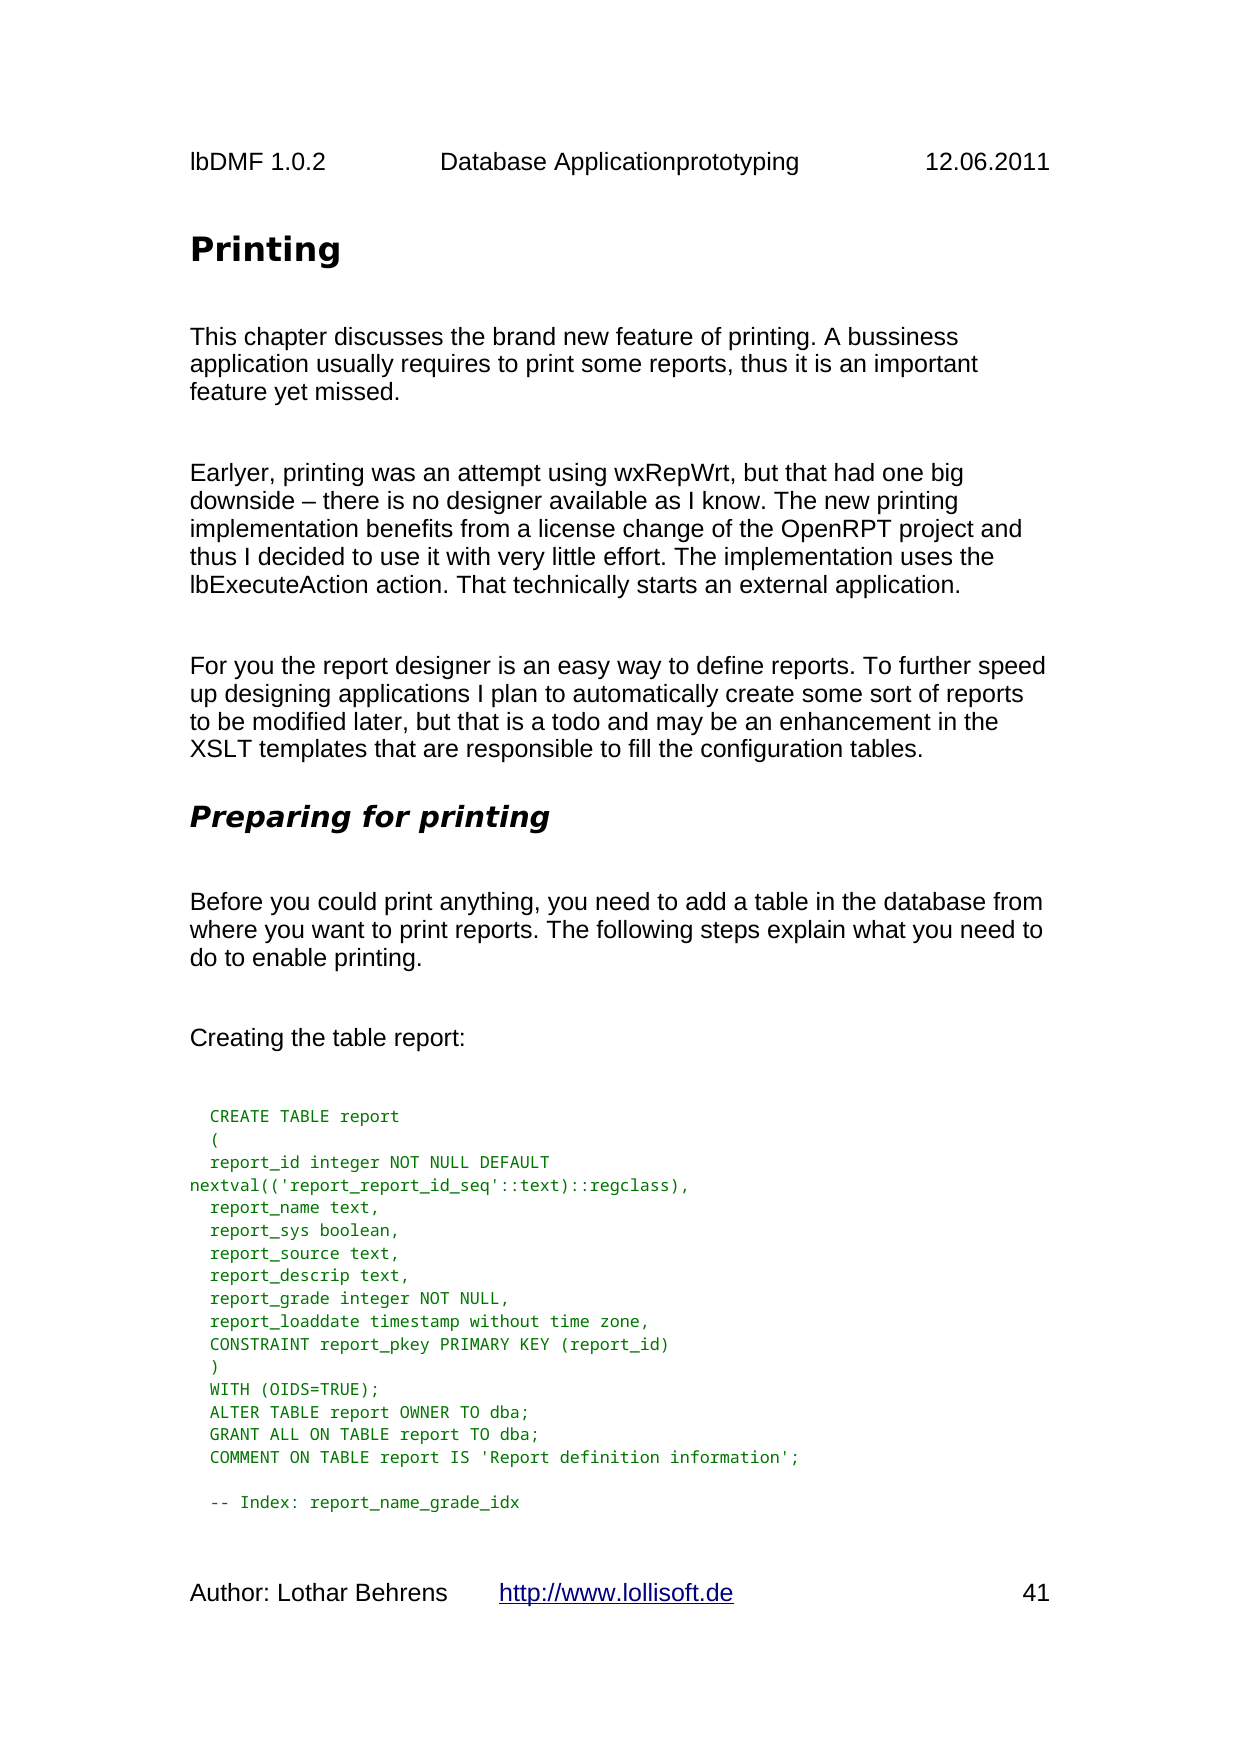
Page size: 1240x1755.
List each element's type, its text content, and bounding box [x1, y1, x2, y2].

text ALTER TABLE report OWNER TO dba; [189, 1400, 1050, 1423]
text GRANT ALL ON TABLE report TO dba; [189, 1423, 1050, 1446]
text For you the report designer is an easy way to define reports. To further speed up designing applications I plan to automatically create some sort of reports to be modified later, but that is a todo and may be an enhancement in the XSLT templates that are responsible to fill the configuration tables. [189, 651, 1050, 763]
text report_grade integer NOT NULL, [189, 1287, 1050, 1309]
text Creating the table report: [189, 1024, 1050, 1052]
text ( [189, 1128, 1050, 1150]
text CONSTRAINT report_pkey PRIMARY KEY (report_id) [189, 1332, 1050, 1355]
text -- Index: report_name_grade_idx [189, 1491, 1050, 1514]
text report_source text, [189, 1241, 1050, 1264]
text report_name text, [189, 1196, 1050, 1218]
text COMMENT ON TABLE report IS 'Report definition information'; [189, 1446, 1050, 1468]
text This chapter discusses the brand new feature of printing. A bussiness application usually requires to print some reports, thus it is an important feature yet missed. [189, 322, 1050, 406]
text report_loaddate timestamp without time zone, [189, 1309, 1050, 1332]
text Earlyer, printing was an attempt using wxRepWrt, but that had one big downside – there is no designer available as I know. The new printing implementation benefits from a license change of the OpenRPT project and thus I decided to use it with very little effort. The implementation uses the lbExecuteAction action. That technically starts an external application. [189, 459, 1050, 598]
text CREATE TABLE report [189, 1105, 1050, 1128]
text Before you could print anything, you need to add a table in the database from where you want to print reports. The following steps explain what you need to do to enable printing. [189, 887, 1050, 971]
text WITH (OIDS=TRUE); [189, 1377, 1050, 1400]
text ) [189, 1355, 1050, 1377]
text report_id integer NOT NULL DEFAULT nextval(('report_report_id_seq'::text)::regclass), [189, 1150, 1050, 1196]
subtitle Printing [189, 230, 1050, 269]
text report_descrip text, [189, 1264, 1050, 1287]
text report_sys boolean, [189, 1218, 1050, 1241]
subtitle Preparing for printing [189, 801, 1050, 834]
